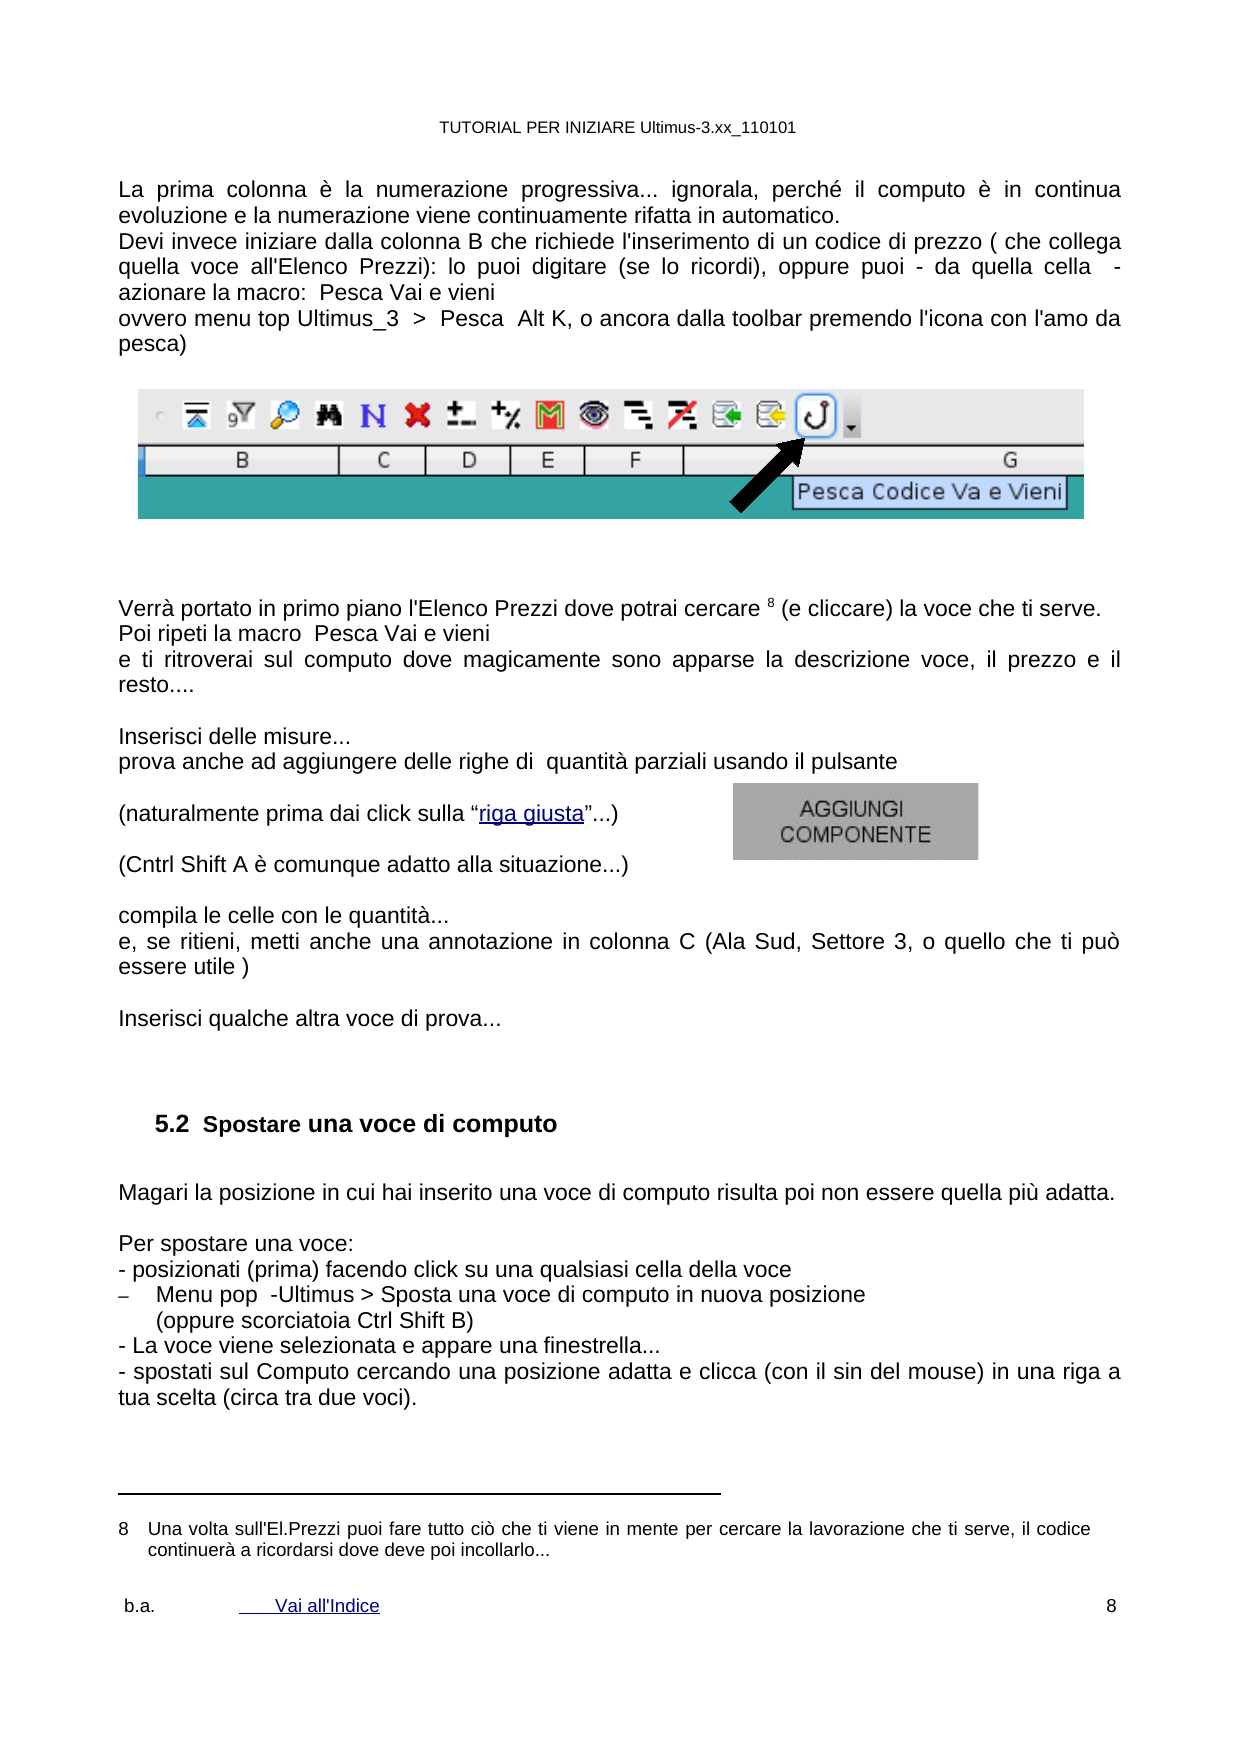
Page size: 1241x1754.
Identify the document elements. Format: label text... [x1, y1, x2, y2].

text La prima colonna è la numerazione progressiva... ignorala, perché il computo è in continua evoluzione e la numerazione viene continuamente rifatta in automatico. [118, 177, 1122, 228]
list (oppure scorciatoia Ctrl Shift B) [118, 1308, 1122, 1333]
text e, se ritieni, metti anche una annotazione in colonna C (Ala Sud, Settore 3, o quello che ti può essere utile ) [118, 928, 1122, 979]
text e ti ritroverai sul computo dove magicamente sono apparse la descrizione voce, il prezzo e il resto.... [118, 646, 1122, 698]
text prova anche ad aggiungere delle righe di quantità parziali usando il pulsante [118, 749, 1122, 774]
text Magari la posizione in cui hai inserito una voce di computo risulta poi non essere quella più adatta. [118, 1179, 1122, 1205]
text - spostati sul Computo cercando una posizione adatta e clicca (con il sin del mouse) in una riga a tua scelta (circa tra due voci). [118, 1359, 1122, 1410]
text ovvero menu top Ultimus_3 > Pesca Alt K, o ancora dalla toolbar premendo l'icona con l'amo da pesca) [118, 305, 1122, 356]
text compila le celle con le quantità... [118, 903, 1122, 928]
text Per spostare una voce: [118, 1231, 1122, 1256]
text Verrà portato in primo piano l'Elenco Prezzi dove potrai cercare (e cliccare) la voce che ti serve. [118, 595, 1122, 621]
picture [733, 783, 979, 860]
text [979, 800, 1122, 826]
text Inserisci delle misure... [118, 723, 1122, 749]
text Inserisci qualche altra voce di prova... [118, 1005, 1122, 1031]
list Menu pop -Ultimus > Sposta una voce di computo in nuova posizione [118, 1282, 1122, 1308]
text - posizionati (prima) facendo click su una qualsiasi cella della voce [118, 1256, 1122, 1282]
text Una volta sull'El.Prezzi puoi fare tutto ciò che ti viene in mente per cercare la lavorazione che ti serve, il codice continuerà a ricordarsi dove deve poi incollarlo... [118, 1518, 1093, 1560]
text - La voce viene selezionata e appare una finestrella... [118, 1333, 1122, 1359]
text Devi invece iniziare dalla colonna B che richiede l'inserimento di un codice di prezzo ( che collega quella voce all'Elenco Prezzi): lo puoi digitare (se lo ricordi), oppure puoi - da quella cella - azionare la macro: Pesca Vai e vieni [118, 228, 1122, 305]
text Poi ripeti la macro Pesca Vai e vieni [118, 621, 1122, 646]
text (naturalmente prima dai click sulla “riga giusta”...) [118, 800, 733, 826]
text (Cntrl Shift A è comunque adatto alla situazione...) [118, 851, 1122, 877]
subtitle Spostare una voce di computo [148, 1109, 1122, 1137]
picture [137, 389, 1084, 519]
